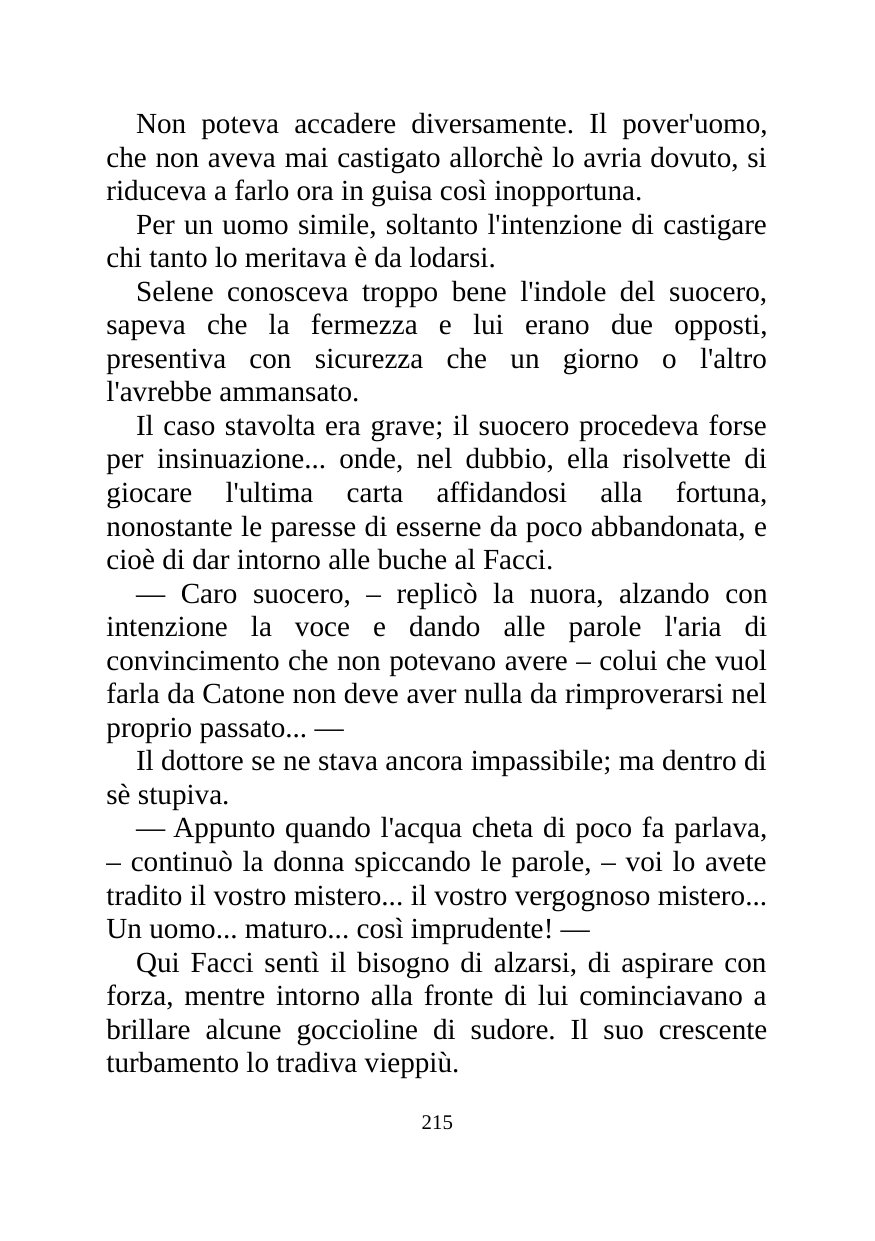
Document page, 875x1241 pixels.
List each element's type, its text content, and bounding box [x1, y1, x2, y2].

text Per un uomo simile, soltanto l'intenzione di castigare chi tanto lo meritava è da lodarsi. [106, 207, 768, 274]
text — Caro suocero, – replicò la nuora, alzando con intenzione la voce e dando alle parole l'aria di convincimento che non potevano avere – colui che vuol farla da Catone non deve aver nulla da rimproverarsi nel proprio passato... — [106, 576, 768, 743]
text Il caso stavolta era grave; il suocero procedeva forse per insinuazione... onde, nel dubbio, ella risolvette di giocare l'ultima carta affidandosi alla fortuna, nonostante le paresse di esserne da poco abbandonata, e cioè di dar intorno alle buche al Facci. [106, 408, 768, 576]
text Qui Facci sentì il bisogno di alzarsi, di aspirare con forza, mentre intorno alla fronte di lui cominciavano a brillare alcune goccioline di sudore. Il suo crescente turbamento lo tradiva vieppiù. [106, 945, 768, 1079]
text — Appunto quando l'acqua cheta di poco fa parlava, – continuò la donna spiccando le parole, – voi lo avete tradito il vostro mistero... il vostro vergognoso mistero... Un uomo... maturo... così imprudente! — [106, 811, 768, 945]
text Selene conosceva troppo bene l'indole del suocero, sapeva che la fermezza e lui erano due opposti, presentiva con sicurezza che un giorno o l'altro l'avrebbe ammansato. [106, 274, 768, 408]
text Non poteva accadere diversamente. Il pover'uomo, che non aveva mai castigato allorchè lo avria dovuto, si riduceva a farlo ora in guisa così inopportuna. [106, 106, 768, 207]
text Il dottore se ne stava ancora impassibile; ma dentro di sè stupiva. [106, 743, 768, 811]
